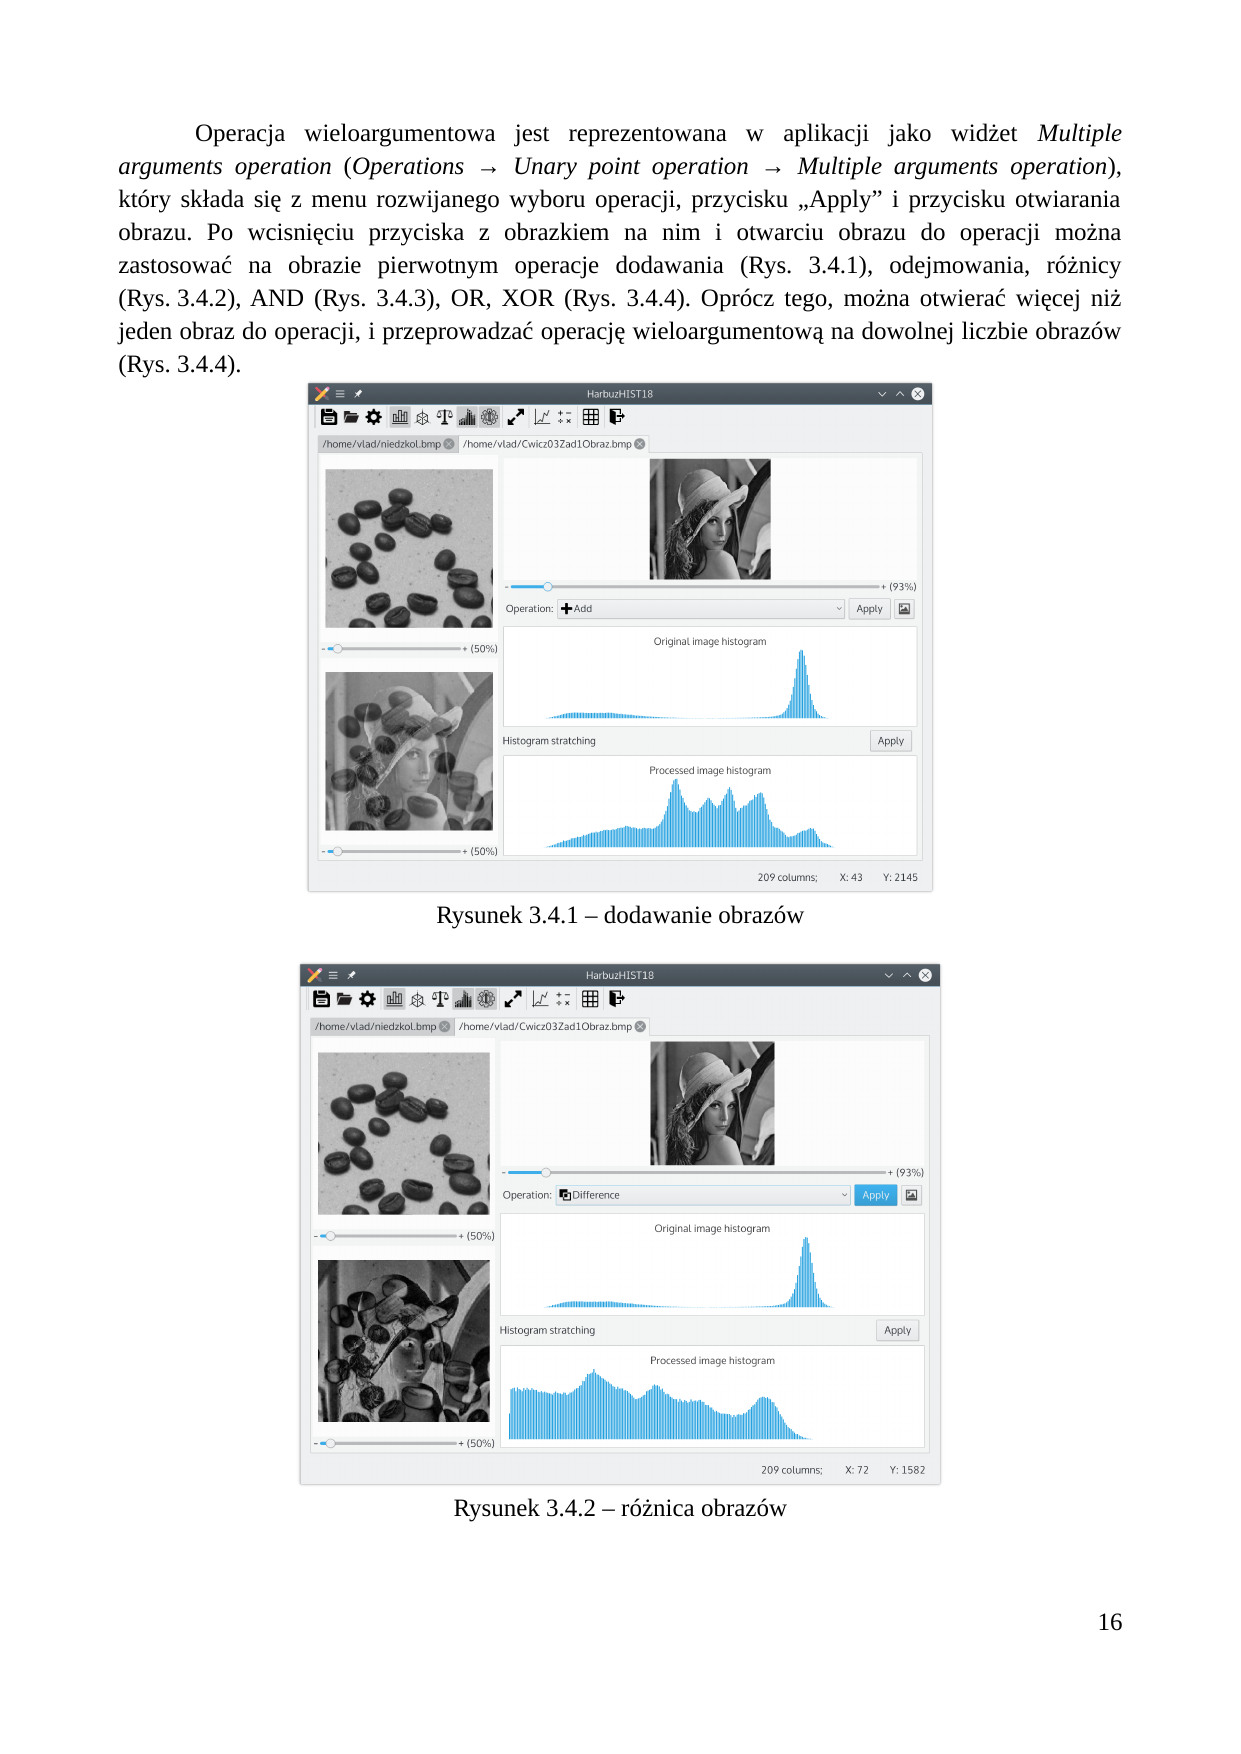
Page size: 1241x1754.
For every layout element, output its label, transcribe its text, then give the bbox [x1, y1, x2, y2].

text Rysunek 3.4.2 – różnica obrazów [118, 1489, 1122, 1522]
text Rysunek 3.4.1 – dodawanie obrazów [118, 896, 1122, 928]
picture [303, 378, 937, 896]
text Operacja wieloargumentowa jest reprezentowana w aplikacji jako widżet Multiple arguments operation (Operations → Unary point operation → Multiple arguments operation), który składa się z menu rozwijanego wyboru operacji, przycisku „Apply” i przycisku otwiarania obrazu. Po wcisnięciu przyciska z obrazkiem na nim i otwarciu obrazu do operacji można zastosować na obrazie pierwotnym operacje dodawania (Rys. 3.4.1), odejmowania, różnicy (Rys. 3.4.2), AND (Rys. 3.4.3), OR, XOR (Rys. 3.4.4). Oprócz tego, można otwierać więcej niż jeden obraz do operacji, i przeprowadzać operację wieloargumentową na dowolnej liczbie obrazów (Rys. 3.4.4). [118, 118, 1122, 378]
picture [295, 959, 945, 1489]
